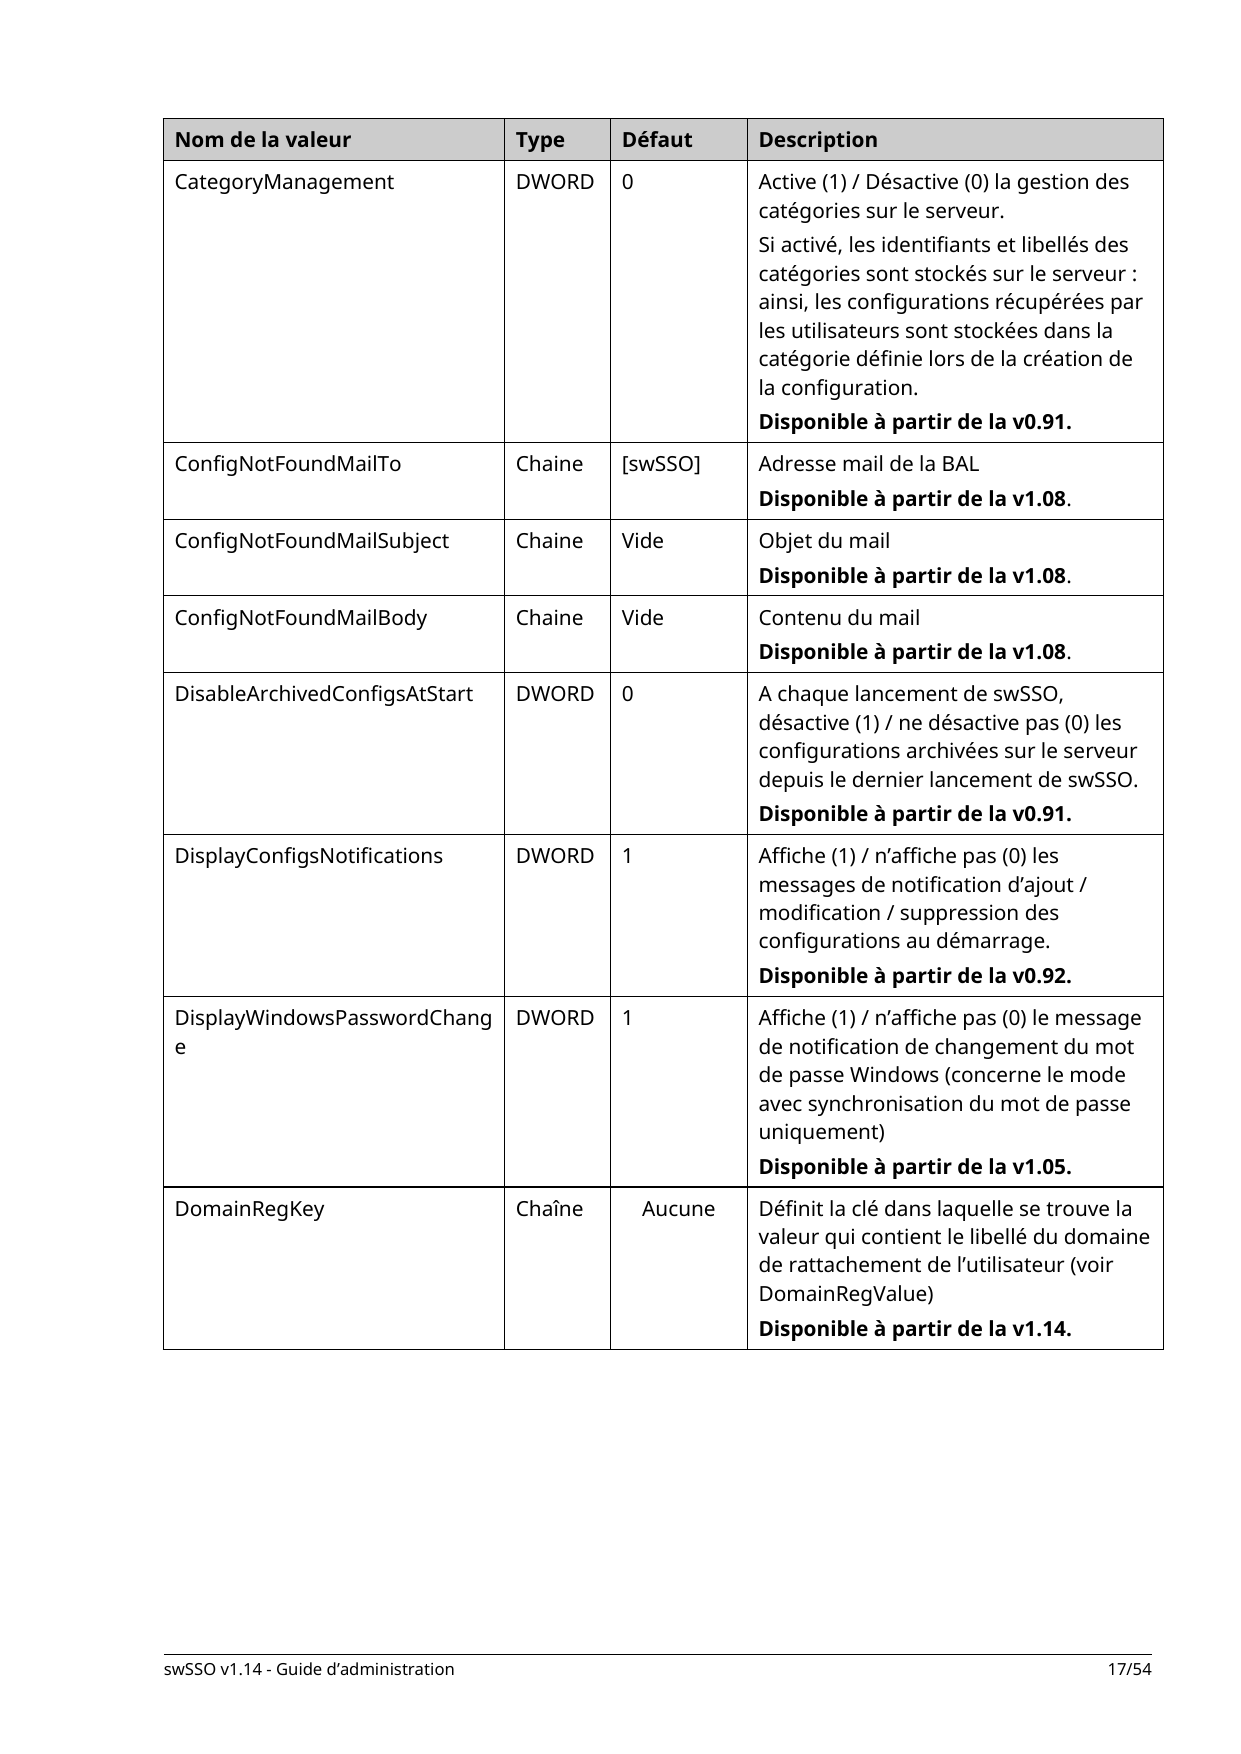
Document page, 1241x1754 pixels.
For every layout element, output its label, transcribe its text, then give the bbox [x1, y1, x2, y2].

table_header Nom de la valeur [164, 119, 504, 160]
table_cell Vide [611, 596, 747, 672]
table_cell Définit la clé dans laquelle se trouve la valeur qui contient le libellé du domaine de rattachement de l’utilisateur (voir DomainRegValue) Disponible à partir de la v1.14. [748, 1188, 1163, 1348]
table_cell CategoryManagement [164, 161, 504, 442]
table_cell Chaine [505, 520, 610, 595]
table_header Défaut [611, 119, 747, 160]
table_cell Adresse mail de la BAL Disponible à partir de la v1.08. [748, 443, 1163, 519]
table_cell A chaque lancement de swSSO, désactive (1) / ne désactive pas (0) les configurations archivées sur le serveur depuis le dernier lancement de swSSO. Disponible à partir de la v0.91. [748, 673, 1163, 834]
table_cell Chaine [505, 443, 610, 519]
table_cell Affiche (1) / n’affiche pas (0) le message de notification de changement du mot de passe Windows (concerne le mode avec synchronisation du mot de passe uniquement) Disponible à partir de la v1.05. [748, 997, 1163, 1186]
table_cell Affiche (1) / n’affiche pas (0) les messages de notification d’ajout / modification / suppression des configurations au démarrage. Disponible à partir de la v0.92. [748, 835, 1163, 996]
table_cell DWORD [505, 161, 610, 442]
table_cell 1 [611, 835, 747, 996]
table_cell Active (1) / Désactive (0) la gestion des catégories sur le serveur. Si activé, les identifiants et libellés des catégories sont stockés sur le serveur : ainsi, les configurations récupérées par les utilisateurs sont stockées dans la catégorie définie lors de la création de la configuration. Disponible à partir de la v0.91. [748, 161, 1163, 442]
table_cell Objet du mail Disponible à partir de la v1.08. [748, 520, 1163, 595]
table_header Type [505, 119, 610, 160]
table_cell ConfigNotFoundMailBody [164, 596, 504, 672]
table_cell Aucune [611, 1188, 747, 1348]
table_cell Chaine [505, 596, 610, 672]
table_cell DWORD [505, 673, 610, 834]
table_cell DisplayWindowsPasswordChange [164, 997, 504, 1186]
table_cell 0 [611, 673, 747, 834]
table_header Description [748, 119, 1163, 160]
table_cell ConfigNotFoundMailSubject [164, 520, 504, 595]
table_cell ConfigNotFoundMailTo [164, 443, 504, 519]
table_cell 0 [611, 161, 747, 442]
table_cell [swSSO] [611, 443, 747, 519]
table_cell DisableArchivedConfigsAtStart [164, 673, 504, 834]
table_cell Chaîne [505, 1188, 610, 1348]
table_cell DisplayConfigsNotifications [164, 835, 504, 996]
table_cell Contenu du mail Disponible à partir de la v1.08. [748, 596, 1163, 672]
table_cell DWORD [505, 835, 610, 996]
table_cell DomainRegKey [164, 1188, 504, 1348]
table_cell DWORD [505, 997, 610, 1186]
table_cell Vide [611, 520, 747, 595]
table_cell 1 [611, 997, 747, 1186]
